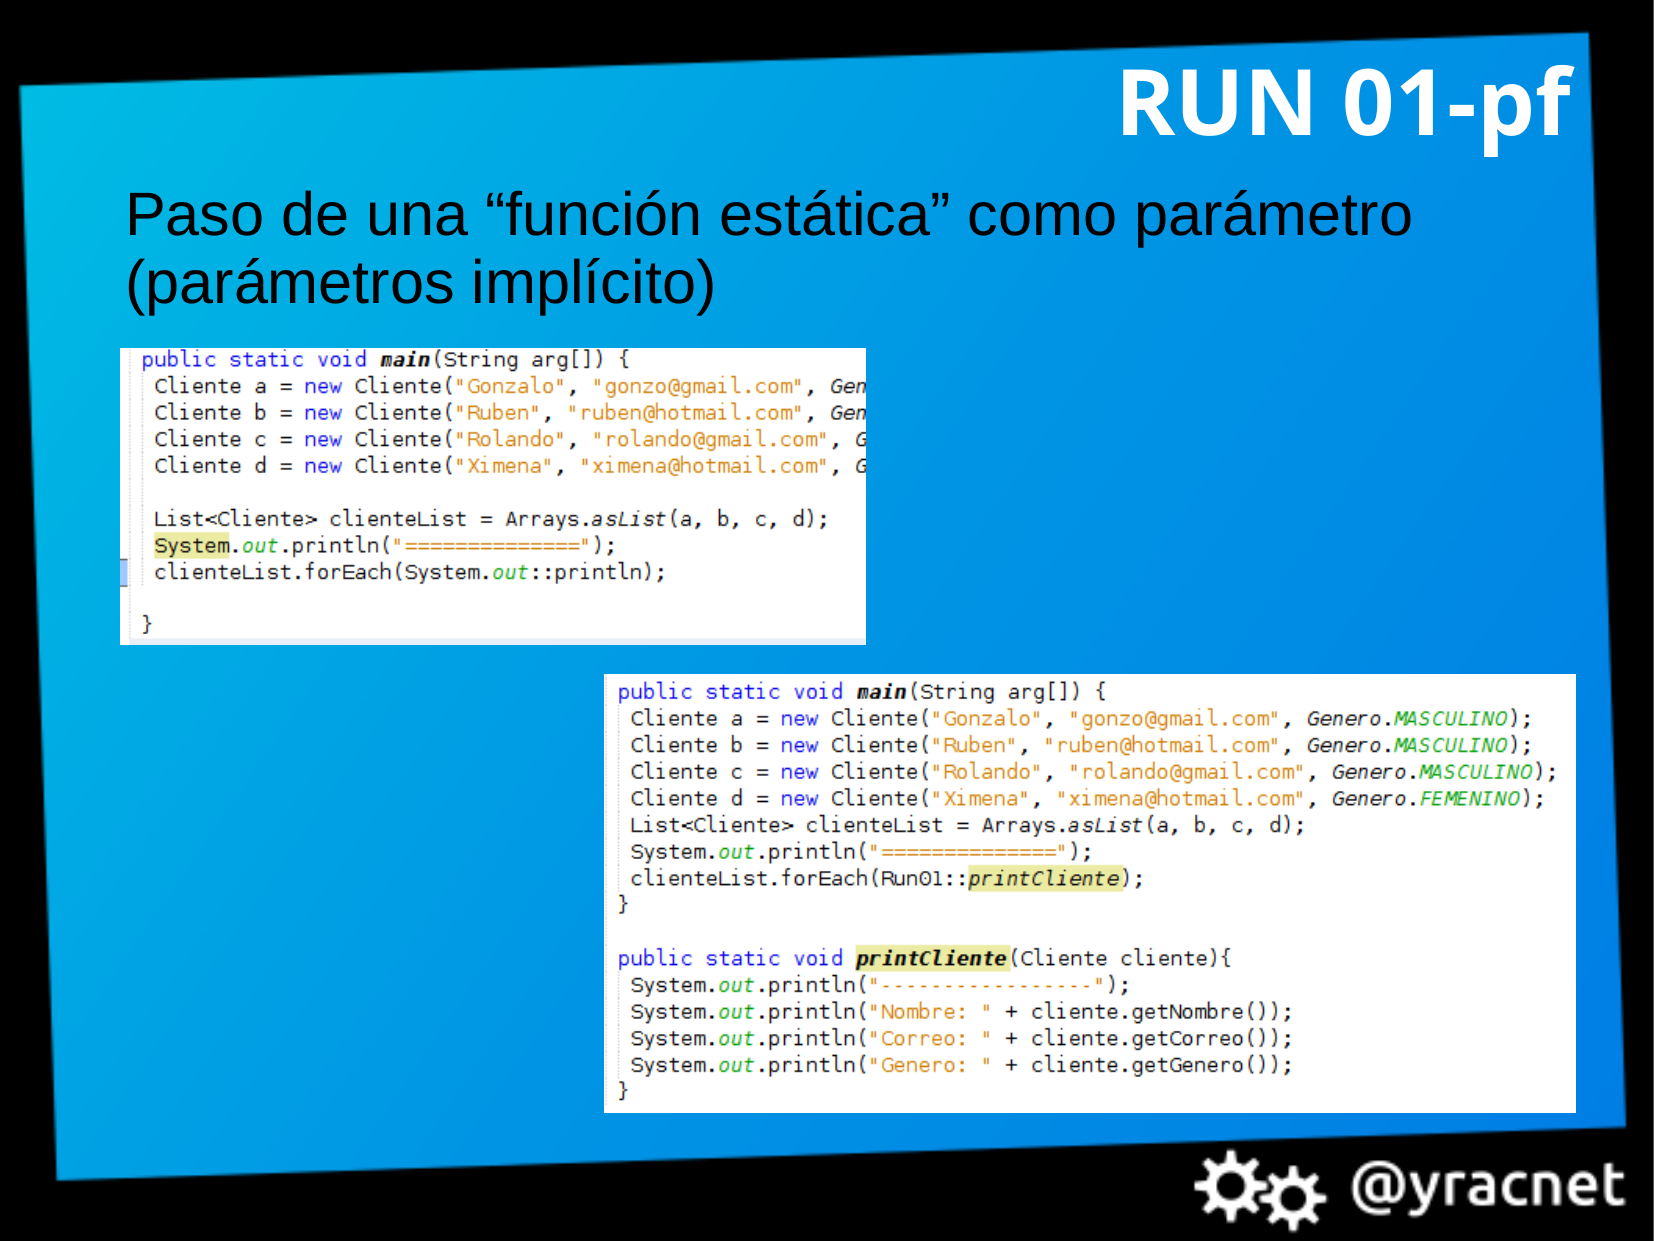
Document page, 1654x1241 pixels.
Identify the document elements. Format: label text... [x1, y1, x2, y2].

picture [0, 0, 1654, 1241]
title RUN 01-pf [82, 34, 1571, 165]
list Paso de una “función estática” como parámetro (parámetros implícito) [60, 180, 1549, 319]
